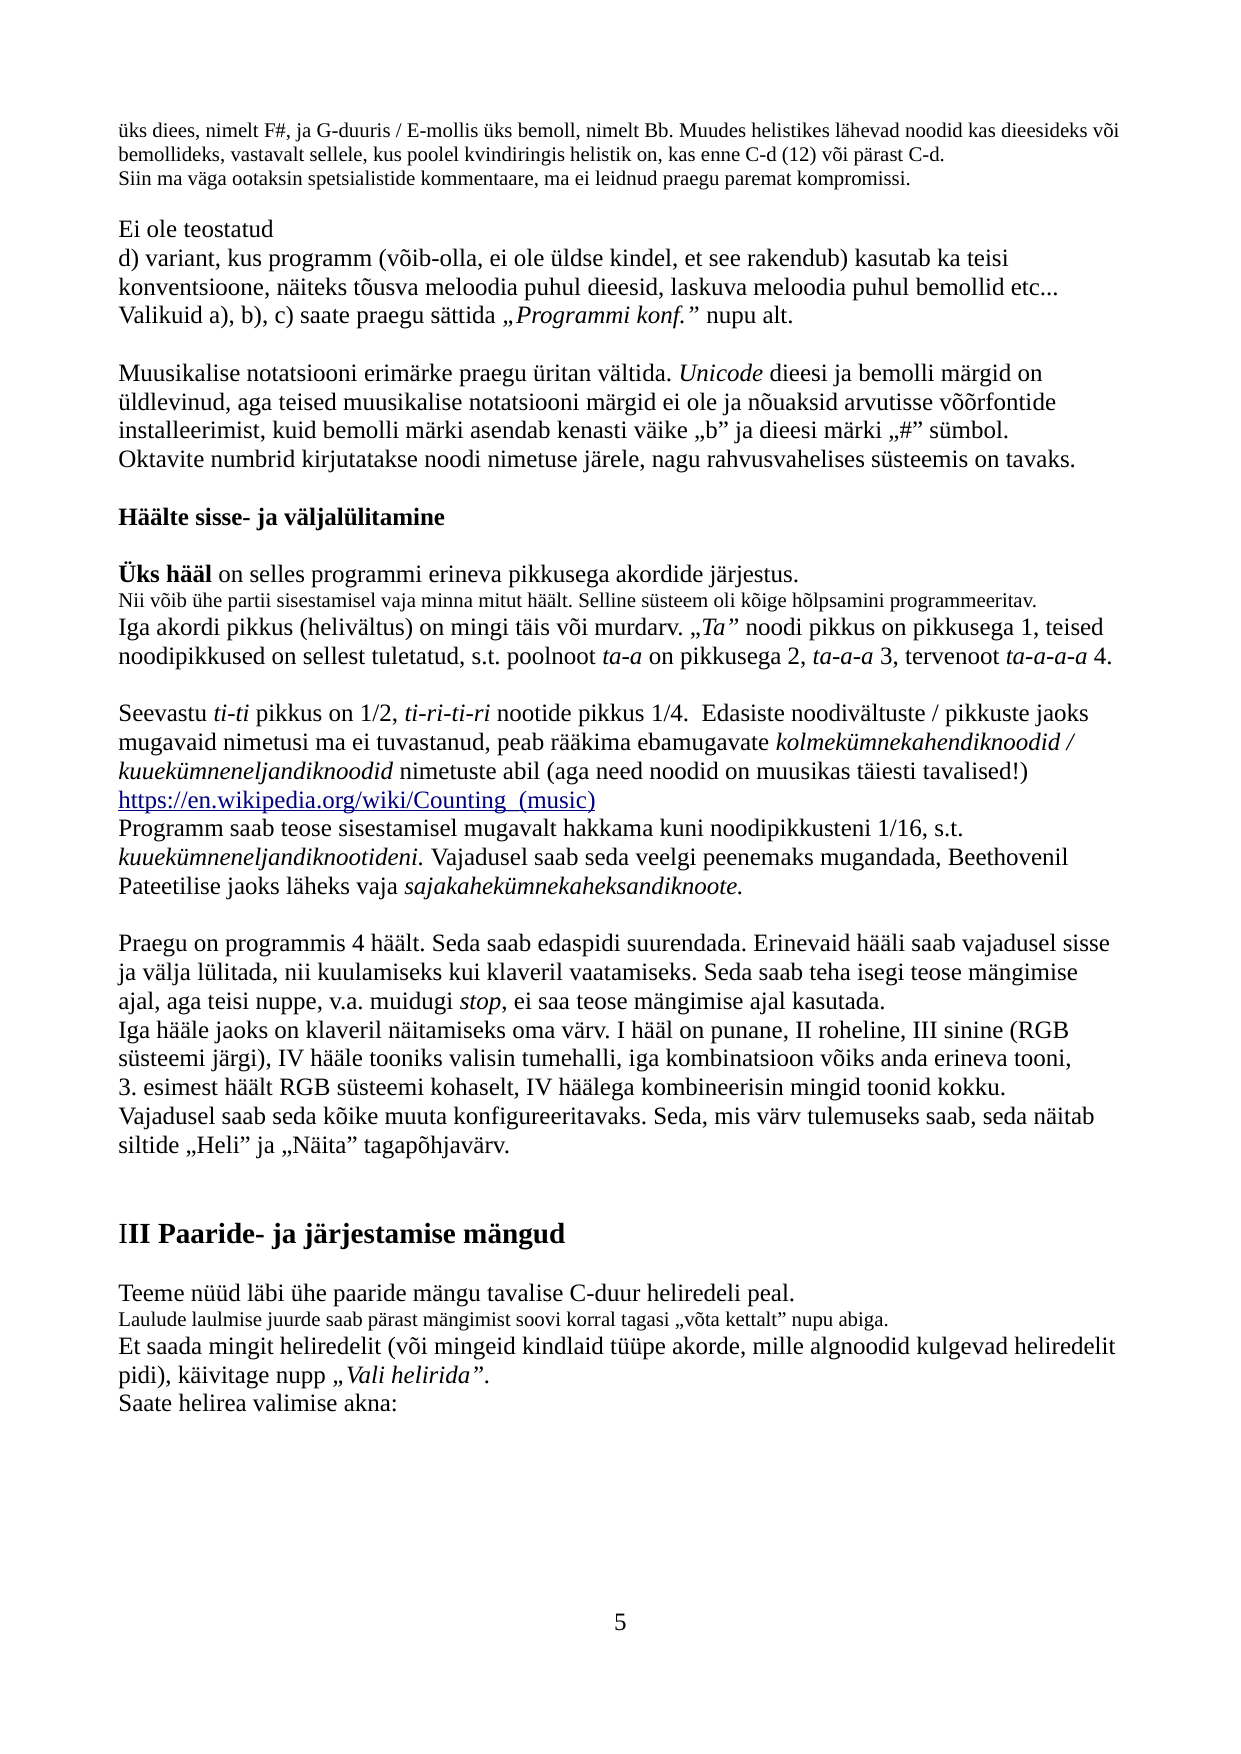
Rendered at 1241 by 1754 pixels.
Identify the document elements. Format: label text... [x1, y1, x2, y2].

text Muusikalise notatsiooni erimärke praegu üritan vältida. Unicode dieesi ja bemolli märgid on üldlevinud, aga teised muusikalise notatsiooni märgid ei ole ja nõuaksid arvutisse võõrfontide installeerimist, kuid bemolli märki asendab kenasti väike „b” ja dieesi märki „#” sümbol. [118, 358, 1122, 444]
text Et saada mingit heliredelit (või mingeid kindlaid tüüpe akorde, mille algnoodid kulgevad heliredelit pidi), käivitage nupp „Vali helirida”. [118, 1331, 1122, 1388]
text Üks hääl on selles programmi erineva pikkusega akordide järjestus. [118, 559, 1122, 588]
text Saate helirea valimise akna: [118, 1388, 1122, 1417]
text Laulude laulmise juurde saab pärast mängimist soovi korral tagasi „võta kettalt” nupu abiga. [118, 1307, 1122, 1331]
text üks diees, nimelt F#, ja G-duuris / E-mollis üks bemoll, nimelt Bb. Muudes helistikes lähevad noodid kas dieesideks või bemollideks, vastavalt sellele, kus poolel kvindiringis helistik on, kas enne C-d (12) või pärast C-d. [118, 118, 1122, 166]
text Nii võib ühe partii sisestamisel vaja minna mitut häält. Selline süsteem oli kõige hõlpsamini programmeeritav. Iga akordi pikkus (helivältus) on mingi täis või murdarv. „Ta” noodi pikkus on pikkusega 1, teised noodipikkused on sellest tuletatud, s.t. poolnoot ta-a on pikkusega 2, ta-a-a 3, tervenoot ta-a-a-a 4. Seevastu ti-ti pikkus on 1/2, ti-ri-ti-ri nootide pikkus 1/4. Edasiste noodivältuste / pikkuste jaoks mugavaid nimetusi ma ei tuvastanud, peab rääkima ebamugavate kolmekümnekahendiknoodid / kuuekümneneljandiknoodid nimetuste abil (aga need noodid on muusikas täiesti tavalised!) https://en.wikipedia.org/wiki/Counting_(music) Programm saab teose sisestamisel mugavalt hakkama kuni noodipikkusteni 1/16, s.t. kuuekümneneljandiknootideni. Vajadusel saab seda veelgi peenemaks mugandada, Beethovenil Pateetilise jaoks läheks vaja sajakahekümnekaheksandiknoote. [118, 588, 1122, 928]
text Oktavite numbrid kirjutatakse noodi nimetuse järele, nagu rahvusvahelises süsteemis on tavaks. [118, 444, 1122, 473]
text Iga hääle jaoks on klaveril näitamiseks oma värv. I hääl on punane, II roheline, III sinine (RGB süsteemi järgi), IV hääle tooniks valisin tumehalli, iga kombinatsioon võiks anda erineva tooni, 3. esimest häält RGB süsteemi kohaselt, IV häälega kombineerisin mingid toonid kokku. Vajadusel saab seda kõike muuta konfigureeritavaks. Seda, mis värv tulemuseks saab, seda näitab siltide „Heli” ja „Näita” tagapõhjavärv. [118, 1015, 1122, 1216]
text Siin ma väga ootaksin spetsialistide kommentaare, ma ei leidnud praegu paremat kompromissi. [118, 166, 1122, 190]
text Praegu on programmis 4 häält. Seda saab edaspidi suurendada. Erinevaid hääli saab vajadusel sisse ja välja lülitada, nii kuulamiseks kui klaveril vaatamiseks. Seda saab teha isegi teose mängimise ajal, aga teisi nuppe, v.a. muidugi stop, ei saa teose mängimise ajal kasutada. [118, 928, 1122, 1015]
text d) variant, kus programm (võib-olla, ei ole üldse kindel, et see rakendub) kasutab ka teisi konventsioone, näiteks tõusva meloodia puhul dieesid, laskuva meloodia puhul bemollid etc... Valikuid a), b), c) saate praegu sättida „Programmi konf.” nupu alt. [118, 243, 1122, 329]
text Häälte sisse- ja väljalülitamine [118, 502, 1122, 531]
text III Paaride- ja järjestamise mängud Teeme nüüd läbi ühe paaride mängu tavalise C-duur heliredeli peal. [118, 1216, 1122, 1307]
text Ei ole teostatud [118, 214, 1122, 243]
